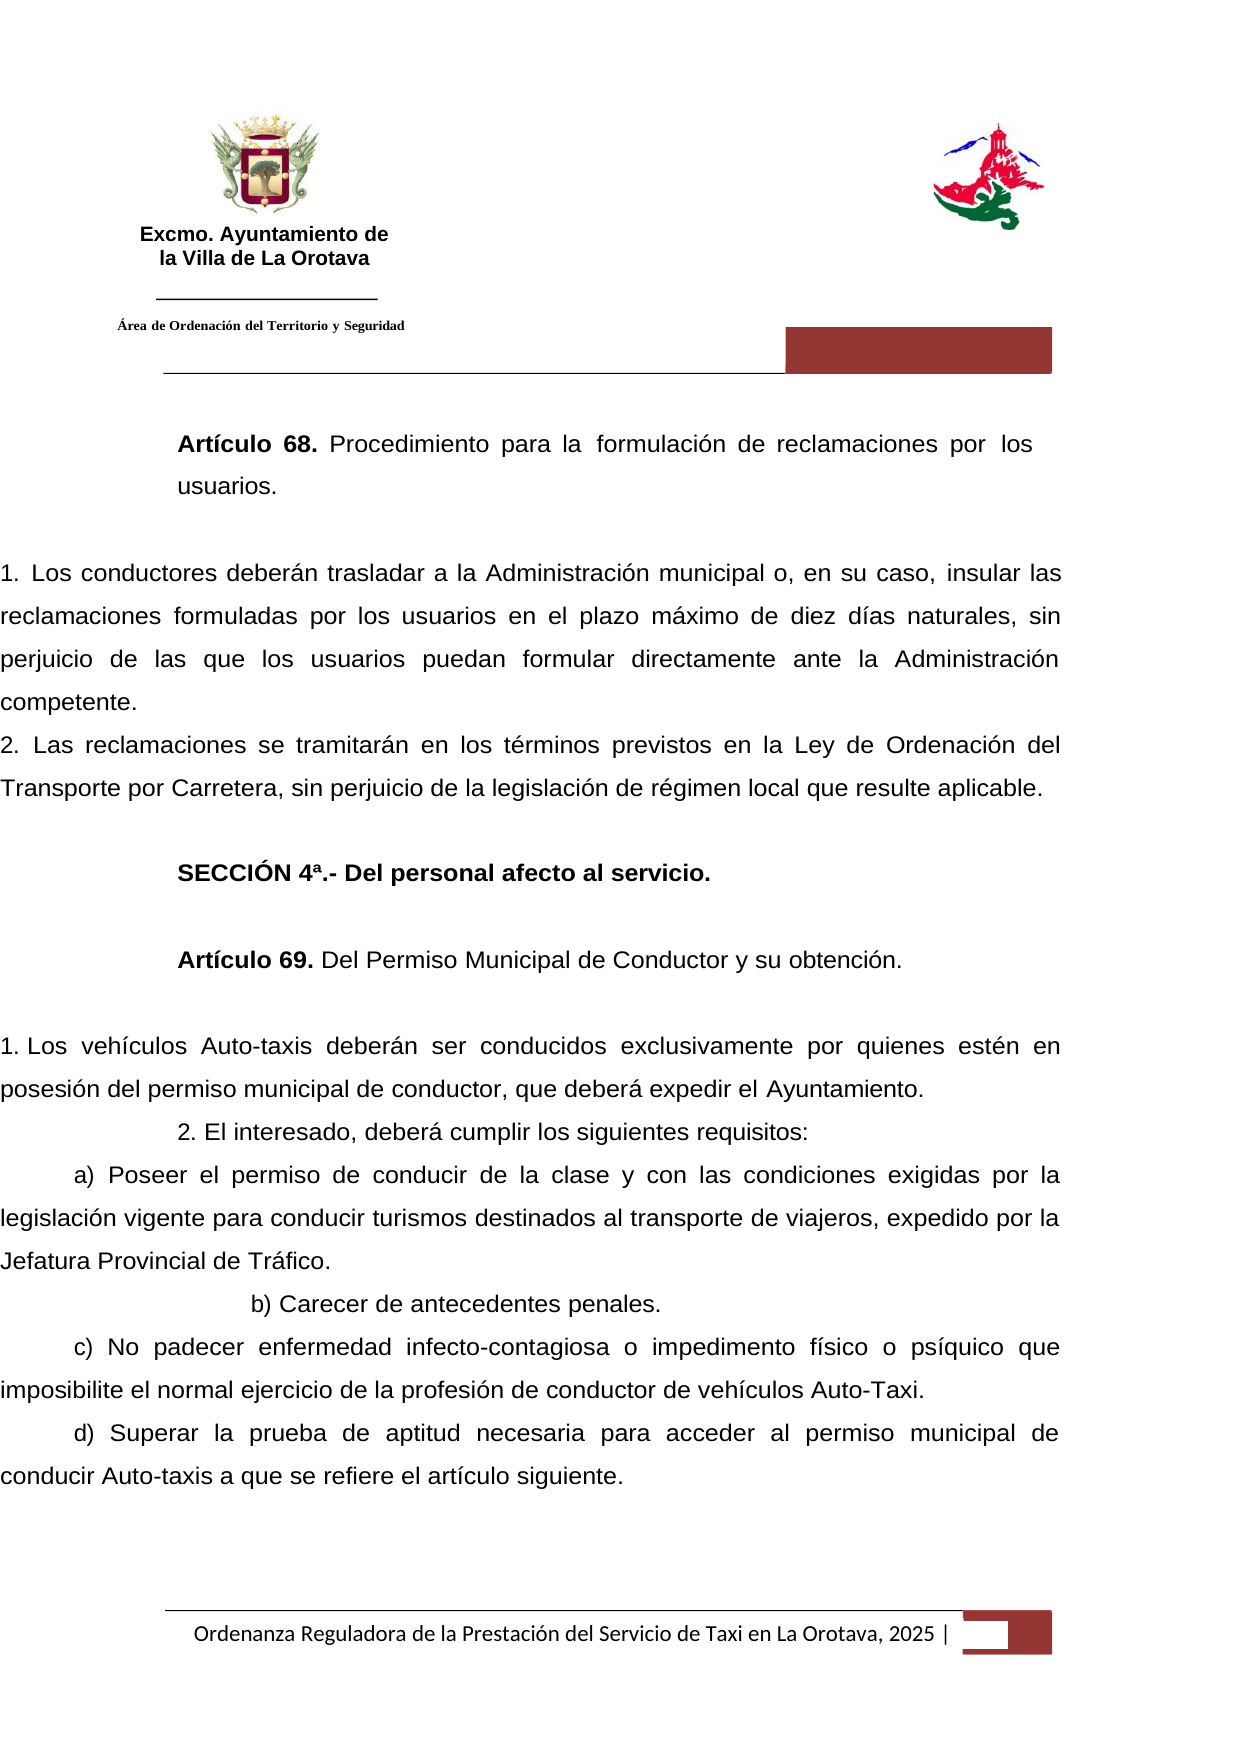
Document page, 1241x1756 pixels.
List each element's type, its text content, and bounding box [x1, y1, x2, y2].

text SECCIÓN 4ª.- Del personal afecto al servicio. [177, 859, 1093, 887]
list No padecer enfermedad infecto-contagiosa o impedimento físico o psíquico que imposibilite el normal ejercicio de la profesión de conductor de vehículos Auto-Taxi. [0, 1333, 1062, 1403]
list Los vehículos Auto-taxis deberán ser conducidos exclusivamente por quienes estén en posesión del permiso municipal de conductor, que deberá expedir el Ayuntamiento. [0, 1032, 1061, 1103]
text Artículo 68. Procedimiento para la formulación de reclamaciones por los usuarios. [177, 429, 1093, 500]
list Poseer el permiso de conducir de la clase y con las condiciones exigidas por la legislación vigente para conducir turismos destinados al transporte de viajeros, expedido por la Jefatura Provincial de Tráfico. [0, 1161, 1062, 1274]
list Los conductores deberán trasladar a la Administración municipal o, en su caso, insular las reclamaciones formuladas por los usuarios en el plazo máximo de diez días naturales, sin perjuicio de las que los usuarios puedan formular directamente ante la Administración competente. [0, 558, 1062, 715]
list El interesado, deberá cumplir los siguientes requisitos: [177, 1118, 1093, 1146]
list Superar la prueba de aptitud necesaria para acceder al permiso municipal de conducir Auto-taxis a que se refiere el artículo siguiente. [0, 1419, 1061, 1489]
list Carecer de antecedentes penales. [251, 1290, 1093, 1318]
list Las reclamaciones se tramitarán en los términos previstos en la Ley de Ordenación del Transporte por Carretera, sin perjuicio de la legislación de régimen local que resulte aplicable. [0, 731, 1062, 801]
text Artículo 69. Del Permiso Municipal de Conductor y su obtención. [177, 946, 1093, 973]
